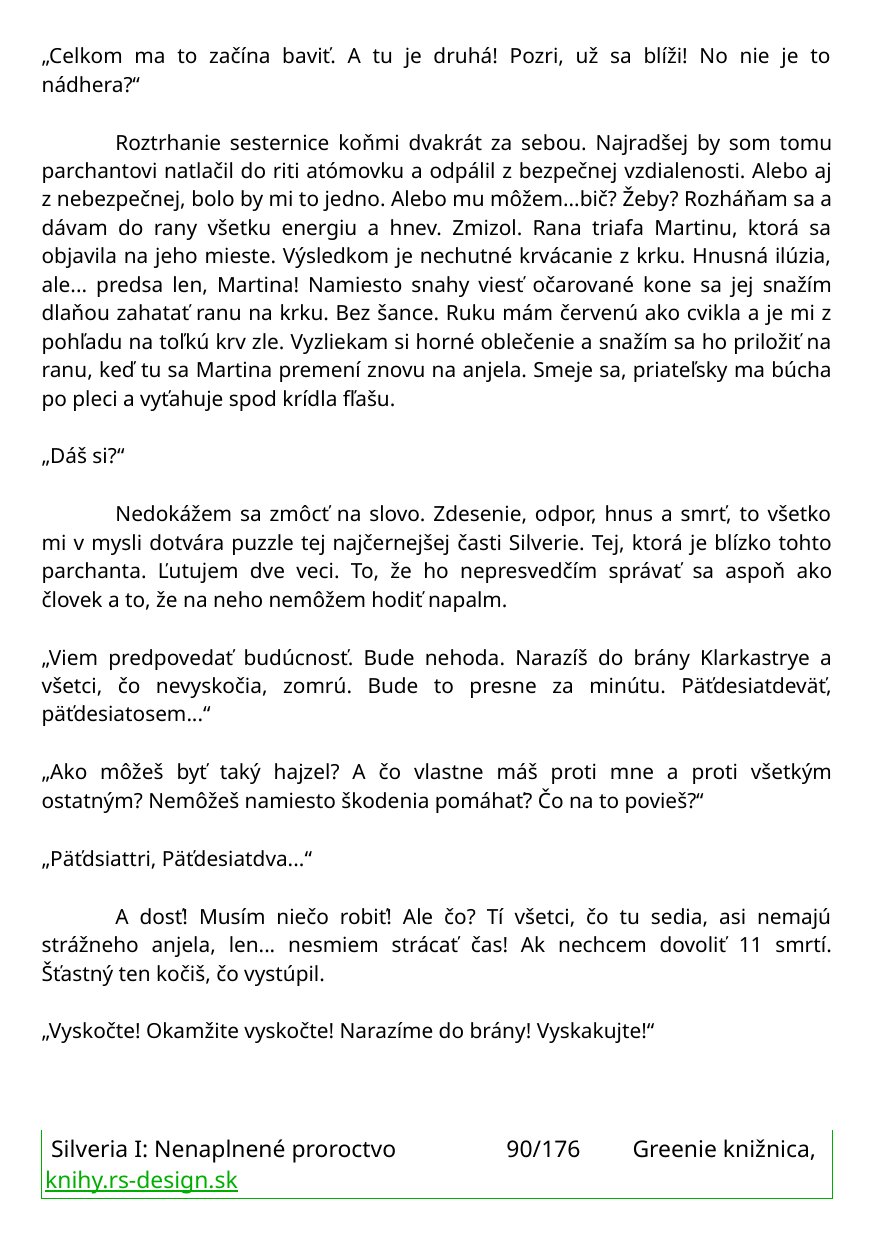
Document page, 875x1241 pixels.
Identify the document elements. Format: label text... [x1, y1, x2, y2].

text „Päťdsiattri, Päťdesiatdva...“ [41, 844, 833, 872]
text A dosť! Musím niečo robiť! Ale čo? Tí všetci, čo tu sedia, asi nemajú strážneho anjela, len... nesmiem strácať čas! Ak nechcem dovoliť 11 smrtí. Šťastný ten kočiš, čo vystúpil. [41, 902, 833, 987]
text Nedokážem sa zmôcť na slovo. Zdesenie, odpor, hnus a smrť, to všetko mi v mysli dotvára puzzle tej najčernejšej časti Silverie. Tej, ktorá je blízko tohto parchanta. Ľutujem dve veci. To, že ho nepresvedčím správať sa aspoň ako človek a to, že na neho nemôžem hodiť napalm. [41, 499, 833, 613]
text „Viem predpovedať budúcnosť. Bude nehoda. Narazíš do brány Klarkastrye a všetci, čo nevyskočia, zomrú. Bude to presne za minútu. Päťdesiatdeväť, päťdesiatosem...“ [41, 643, 833, 728]
text Roztrhanie sesternice koňmi dvakrát za sebou. Najradšej by som tomu parchantovi natlačil do riti atómovku a odpálil z bezpečnej vzdialenosti. Alebo aj z nebezpečnej, bolo by mi to jedno. Alebo mu môžem...bič? Žeby? Rozháňam sa a dávam do rany všetku energiu a hnev. Zmizol. Rana triafa Martinu, ktorá sa objavila na jeho mieste. Výsledkom je nechutné krvácanie z krku. Hnusná ilúzia, ale... predsa len, Martina! Namiesto snahy viesť očarované kone sa jej snažím dlaňou zahatať ranu na krku. Bez šance. Ruku mám červenú ako cvikla a je mi z pohľadu na toľkú krv zle. Vyzliekam si horné oblečenie a snažím sa ho priložiť na ranu, keď tu sa Martina premení znovu na anjela. Smeje sa, priateľsky ma búcha po pleci a vyťahuje spod krídla fľašu. [41, 128, 833, 412]
text „Ako môžeš byť taký hajzel? A čo vlastne máš proti mne a proti všetkým ostatným? Nemôžeš namiesto škodenia pomáhať? Čo na to povieš?“ [41, 757, 833, 814]
text „Dáš si?“ [41, 442, 833, 470]
text „Celkom ma to začína baviť. A tu je druhá! Pozri, už sa blíži! No nie je to nádhera?“ [41, 41, 833, 98]
text „Vyskočte! Okamžite vyskočte! Narazíme do brány! Vyskakujte!“ [41, 1017, 833, 1045]
